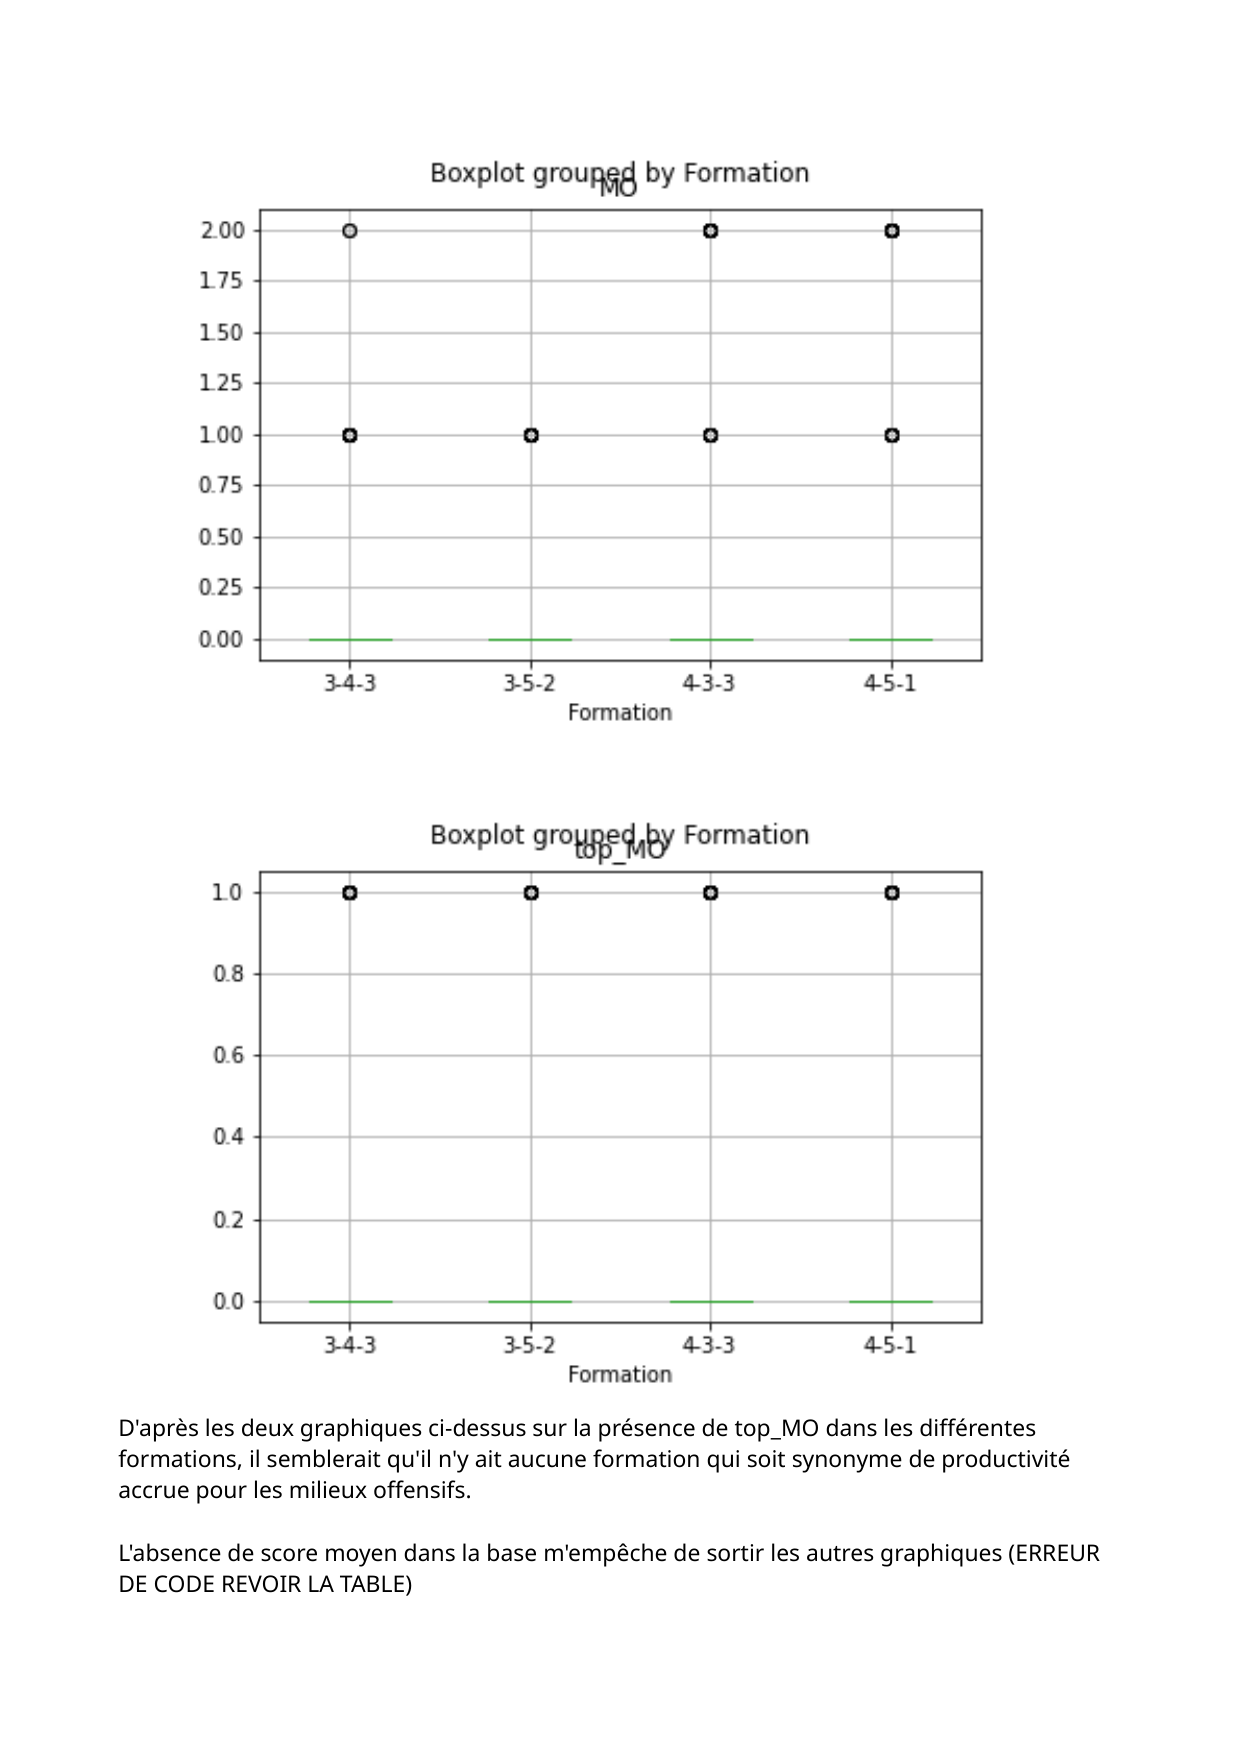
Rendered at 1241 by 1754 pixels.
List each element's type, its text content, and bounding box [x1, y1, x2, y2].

picture [170, 149, 1071, 750]
text D'après les deux graphiques ci-dessus sur la présence de top_MO dans les différentes formations, il semblerait qu'il n'y ait aucune formation qui soit synonyme de productivité accrue pour les milieux offensifs. [118, 1412, 1122, 1505]
text L'absence de score moyen dans la base m'empêche de sortir les autres graphiques (ERREUR DE CODE REVOIR LA TABLE) [118, 1537, 1122, 1599]
picture [170, 811, 1071, 1412]
